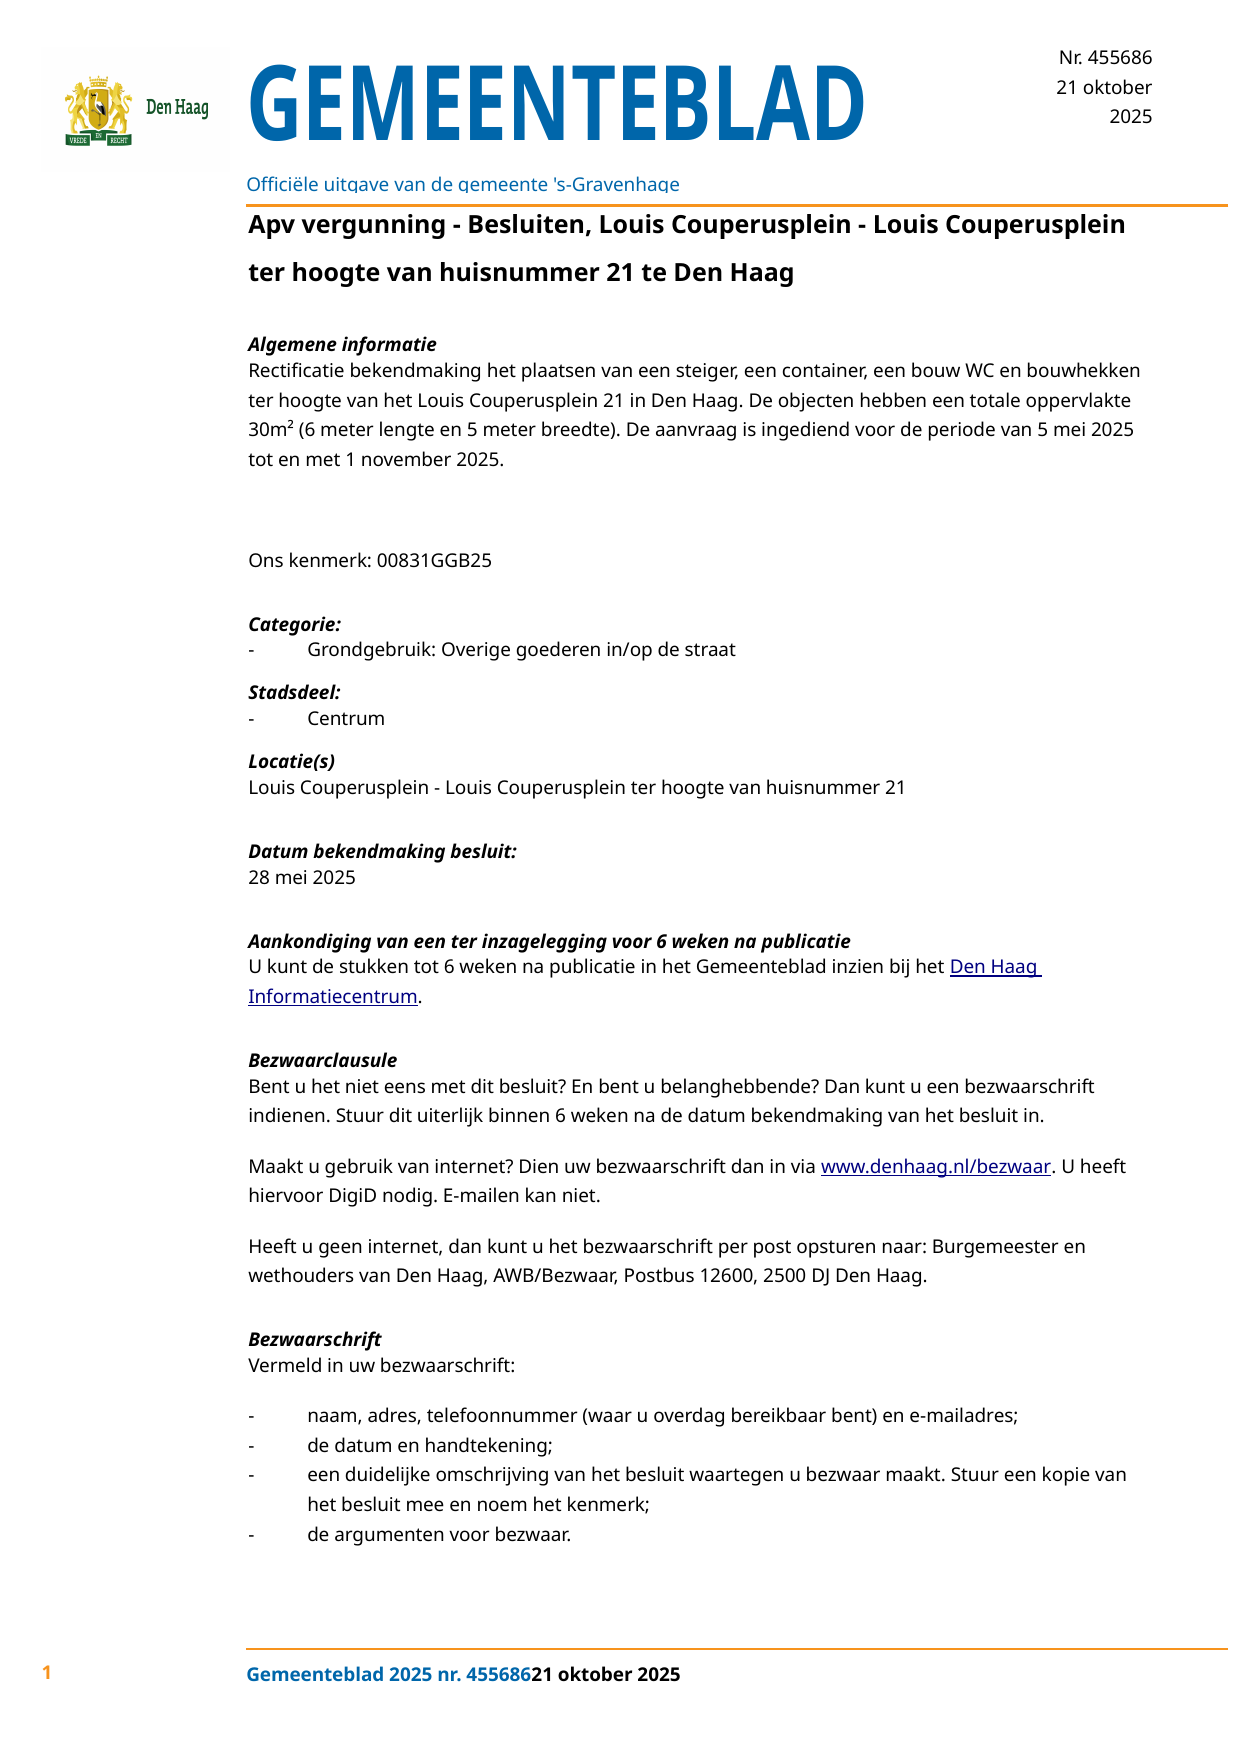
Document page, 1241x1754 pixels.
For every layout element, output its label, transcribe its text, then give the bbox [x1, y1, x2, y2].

text Apv vergunning - Besluiten, Louis Couperusplein - Louis Couperusplein ter hoogte van huisnummer 21 te Den Haag [248, 207, 1152, 288]
text Locatie(s) [248, 748, 1152, 774]
text Stadsdeel: [248, 679, 1152, 705]
list naam, adres, telefoonnummer (waar u overdag bereikbaar bent) en e-mailadres; [248, 1402, 1152, 1428]
text Louis Couperusplein - Louis Couperusplein ter hoogte van huisnummer 21 [248, 774, 1152, 800]
text Categorie: [248, 611, 1152, 636]
text Ons kenmerk: 00831GGB25 [248, 547, 1152, 572]
list een duidelijke omschrijving van het besluit waartegen u bezwaar maakt. Stuur een kopie van het besluit mee en noem het kenmerk; [248, 1462, 1152, 1517]
text Bent u het niet eens met dit besluit? En bent u belanghebbende? Dan kunt u een bezwaarschrift indienen. Stuur dit uiterlijk binnen 6 weken na de datum bekendmaking van het besluit in. [248, 1073, 1152, 1128]
list Grondgebruik: Overige goederen in/op de straat [248, 636, 1152, 662]
text Heeft u geen internet, dan kunt u het bezwaarschrift per post opsturen naar: Burgemeester en wethouders van Den Haag, AWB/Bezwaar, Postbus 12600, 2500 DJ Den Haag. [248, 1233, 1152, 1288]
text Datum bekendmaking besluit: [248, 838, 1152, 864]
text Bezwaarclausule [248, 1047, 1152, 1073]
list de argumenten voor bezwaar. [248, 1521, 1152, 1547]
text Maakt u gebruik van internet? Dien uw bezwaarschrift dan in via www.denhaag.nl/bezwaar. U heeft hiervoor DigiD nodig. E-mailen kan niet. [248, 1153, 1152, 1208]
text Aankondiging van een ter inzagelegging voor 6 weken na publicatie [248, 928, 1152, 953]
text Bezwaarschrift [248, 1326, 1152, 1352]
list Centrum [248, 705, 1152, 731]
text Rectificatie bekendmaking het plaatsen van een steiger, een container, een bouw WC en bouwhekken ter hoogte van het Louis Couperusplein 21 in Den Haag. De objecten hebben een totale oppervlakte 30m² (6 meter lengte en 5 meter breedte). De aanvraag is ingediend voor de periode van 5 mei 2025 tot en met 1 november 2025. [248, 357, 1152, 472]
text 28 mei 2025 [248, 864, 1152, 889]
text Vermeld in uw bezwaarschrift: [248, 1352, 1152, 1378]
picture [41, 47, 231, 172]
list de datum en handtekening; [248, 1432, 1152, 1458]
text Algemene informatie [248, 331, 1152, 357]
text U kunt de stukken tot 6 weken na publicatie in het Gemeenteblad inzien bij het Den Haag Informatiecentrum. [248, 953, 1152, 1009]
